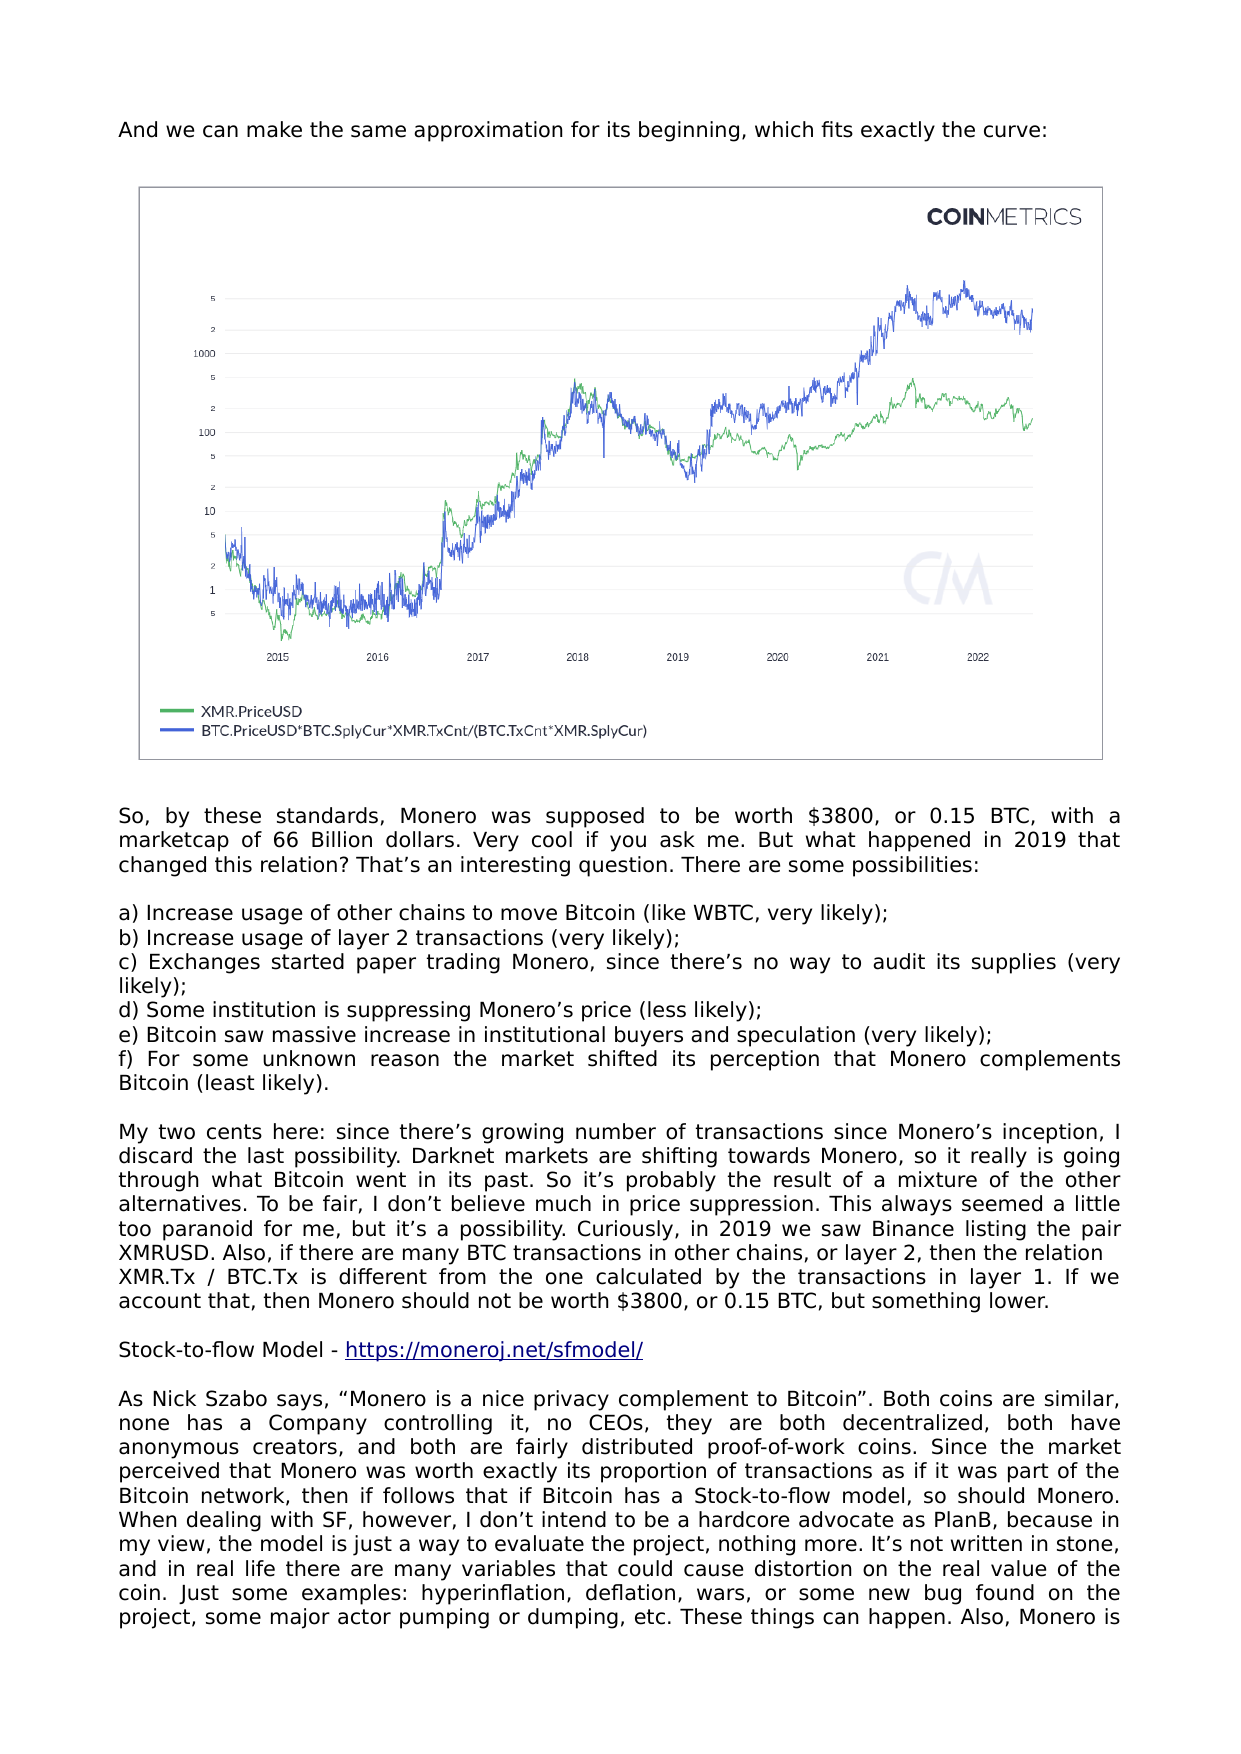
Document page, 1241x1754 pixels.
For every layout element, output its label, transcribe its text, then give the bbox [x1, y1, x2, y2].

text So, by these standards, Monero was supposed to be worth $3800, or 0.15 BTC, with a marketcap of 66 Billion dollars. Very cool if you ask me. But what happened in 2019 that changed this relation? That’s an interesting question. There are some possibilities: [118, 804, 1122, 877]
text My two cents here: since there’s growing number of transactions since Monero’s inception, I discard the last possibility. Darknet markets are shifting towards Monero, so it really is going through what Bitcoin went in its past. So it’s probably the result of a mixture of the other alternatives. To be fair, I don’t believe much in price suppression. This always seemed a little too paranoid for me, but it’s a possibility. Curiously, in 2019 we saw Binance listing the pair XMRUSD. Also, if there are many BTC transactions in other chains, or layer 2, then the relation [118, 1120, 1122, 1265]
text a) Increase usage of other chains to move Bitcoin (like WBTC, very likely); [118, 901, 1122, 926]
text e) Bitcoin saw massive increase in institutional buyers and speculation (very likely); [118, 1023, 1122, 1047]
text And we can make the same approximation for its beginning, which fits exactly the curve: [118, 118, 1122, 142]
text f) For some unknown reason the market shifted its perception that Monero complements Bitcoin (least likely). [118, 1047, 1122, 1095]
text Stock-to-flow Model - https://moneroj.net/sfmodel/ [118, 1338, 1122, 1362]
text c) Exchanges started paper trading Monero, since there’s no way to audit its supplies (very likely); [118, 950, 1122, 998]
text d) Some institution is suppressing Monero’s price (less likely); [118, 998, 1122, 1023]
text b) Increase usage of layer 2 transactions (very likely); [118, 926, 1122, 950]
text As Nick Szabo says, “Monero is a nice privacy complement to Bitcoin”. Both coins are similar, none has a Company controlling it, no CEOs, they are both decentralized, both have anonymous creators, and both are fairly distributed proof-of-work coins. Since the market perceived that Monero was worth exactly its proportion of transactions as if it was part of the Bitcoin network, then if follows that if Bitcoin has a Stock-to-flow model, so should Monero. When dealing with SF, however, I don’t intend to be a hardcore advocate as PlanB, because in my view, the model is just a way to evaluate the project, nothing more. It’s not written in stone, and in real life there are many variables that could cause distortion on the real value of the coin. Just some examples: hyperinflation, deflation, wars, or some new bug found on the project, some major actor pumping or dumping, etc. These things can happen. Also, Monero is [118, 1387, 1122, 1629]
text XMR.Tx / BTC.Tx is different from the one calculated by the transactions in layer 1. If we account that, then Monero should not be worth $3800, or 0.15 BTC, but something lower. [118, 1265, 1122, 1314]
picture [118, 166, 1123, 780]
